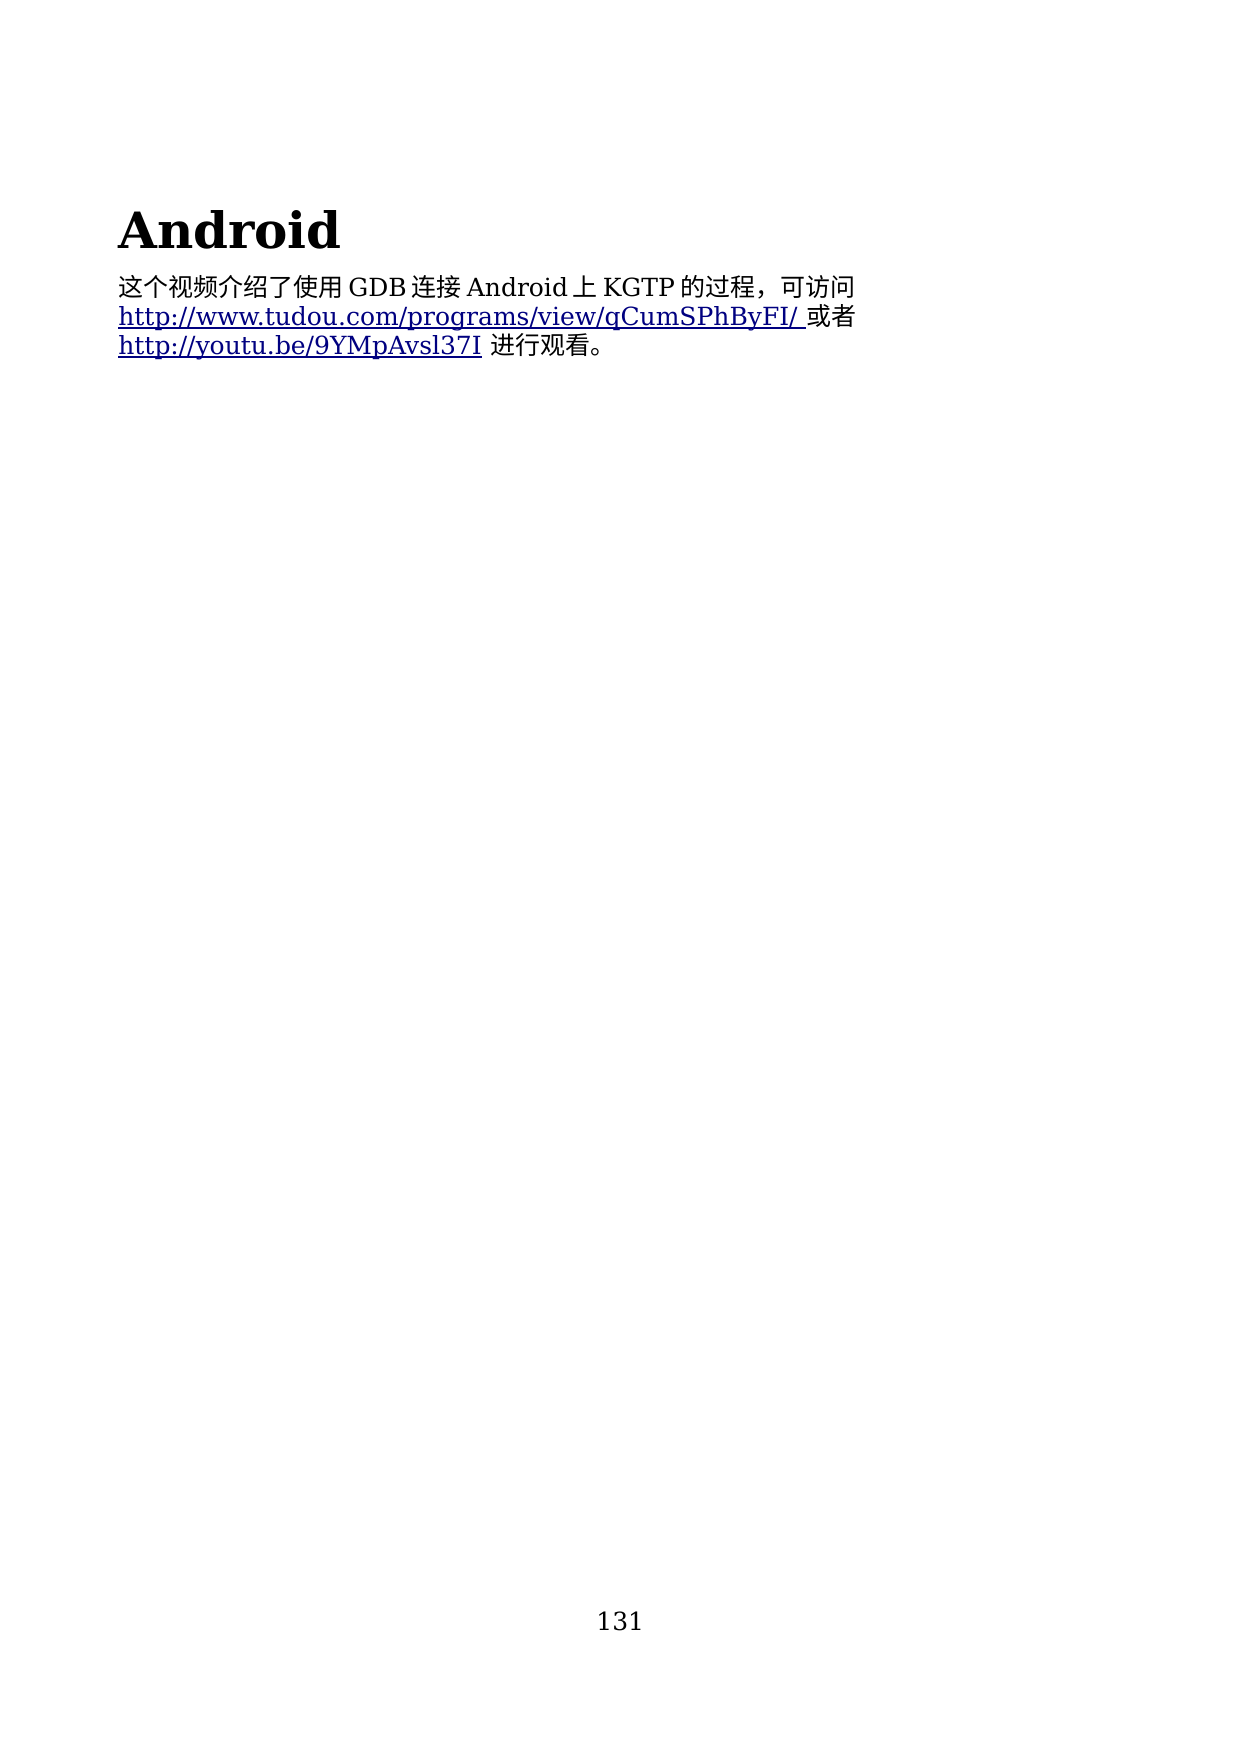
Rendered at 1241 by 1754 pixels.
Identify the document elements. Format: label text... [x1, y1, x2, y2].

subtitle Android [118, 202, 1122, 261]
text 这个视频介绍了使用GDB连接Android上KGTP的过程，可访问 http://www.tudou.com/programs/view/qCumSPhByFI/ 或者 http://youtu.be/9YMpAvsl37I 进行观看。 [118, 273, 1122, 361]
